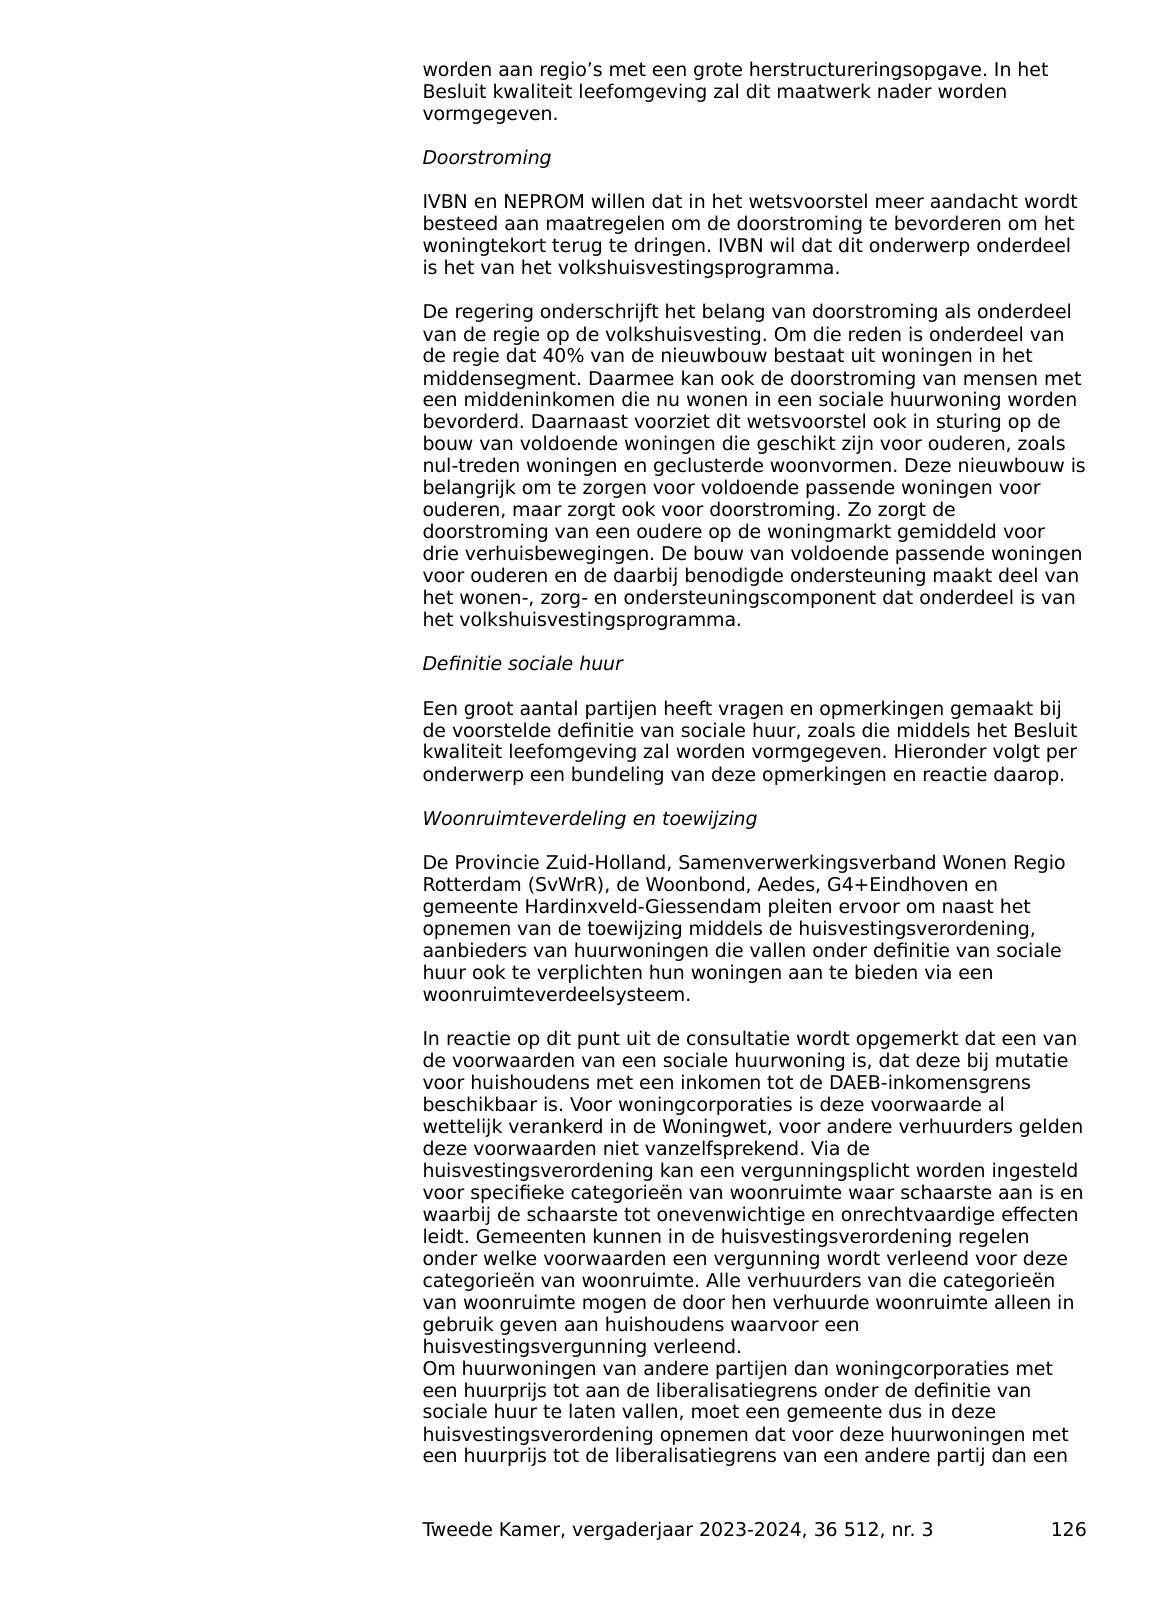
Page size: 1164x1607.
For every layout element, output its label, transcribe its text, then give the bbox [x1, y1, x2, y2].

subtitle Definitie sociale huur [422, 653, 1087, 675]
text Om huurwoningen van andere partijen dan woningcorporaties met een huurprijs tot aan de liberalisatiegrens onder de definitie van sociale huur te laten vallen, moet een gemeente dus in deze huisvestingsverordening opnemen dat voor deze huurwoningen met een huurprijs tot de liberalisatiegrens van een andere partij dan een [422, 1357, 1087, 1467]
text Een groot aantal partijen heeft vragen en opmerkingen gemaakt bij de voorstelde definitie van sociale huur, zoals die middels het Besluit kwaliteit leefomgeving zal worden vormgegeven. Hieronder volgt per onderwerp een bundeling van deze opmerkingen en reactie daarop. [422, 697, 1087, 785]
text In reactie op dit punt uit de consultatie wordt opgemerkt dat een van de voorwaarden van een sociale huurwoning is, dat deze bij mutatie voor huishoudens met een inkomen tot de DAEB-inkomensgrens beschikbaar is. Voor woningcorporaties is deze voorwaarde al wettelijk verankerd in de Woningwet, voor andere verhuurders gelden deze voorwaarden niet vanzelfsprekend. Via de huisvestingsverordening kan een vergunningsplicht worden ingesteld voor specifieke categorieën van woonruimte waar schaarste aan is en waarbij de schaarste tot onevenwichtige en onrechtvaardige effecten leidt. Gemeenten kunnen in de huisvestingsverordening regelen onder welke voorwaarden een vergunning wordt verleend voor deze categorieën van woonruimte. Alle verhuurders van die categorieën van woonruimte mogen de door hen verhuurde woonruimte alleen in gebruik geven aan huishoudens waarvoor een huisvestingsvergunning verleend. [422, 1028, 1087, 1357]
text worden aan regio’s met een grote herstructureringsopgave. In het Besluit kwaliteit leefomgeving zal dit maatwerk nader worden vormgegeven. [422, 59, 1087, 125]
text De Provincie Zuid-Holland, Samenverwerkingsverband Wonen Regio Rotterdam (SvWrR), de Woonbond, Aedes, G4+Eindhoven en gemeente Hardinxveld-Giessendam pleiten ervoor om naast het opnemen van de toewijzing middels de huisvestingsverordening, aanbieders van huurwoningen die vallen onder definitie van sociale huur ook te verplichten hun woningen aan te bieden via een woonruimteverdeelsysteem. [422, 852, 1087, 1006]
subtitle Doorstroming [422, 147, 1087, 169]
subtitle Woonruimteverdeling en toewijzing [422, 808, 1087, 829]
text IVBN en NEPROM willen dat in het wetsvoorstel meer aandacht wordt besteed aan maatregelen om de doorstroming te bevorderen om het woningtekort terug te dringen. IVBN wil dat dit onderwerp onderdeel is het van het volkshuisvestingsprogramma. [422, 191, 1087, 279]
text De regering onderschrijft het belang van doorstroming als onderdeel van de regie op de volkshuisvesting. Om die reden is onderdeel van de regie dat 40% van de nieuwbouw bestaat uit woningen in het middensegment. Daarmee kan ook de doorstroming van mensen met een middeninkomen die nu wonen in een sociale huurwoning worden bevorderd. Daarnaast voorziet dit wetsvoorstel ook in sturing op de bouw van voldoende woningen die geschikt zijn voor ouderen, zoals nul-treden woningen en geclusterde woonvormen. Deze nieuwbouw is belangrijk om te zorgen voor voldoende passende woningen voor ouderen, maar zorgt ook voor doorstroming. Zo zorgt de doorstroming van een oudere op de woningmarkt gemiddeld voor drie verhuisbewegingen. De bouw van voldoende passende woningen voor ouderen en de daarbij benodigde ondersteuning maakt deel van het wonen-, zorg- en ondersteuningscomponent dat onderdeel is van het volkshuisvestingsprogramma. [422, 301, 1087, 631]
